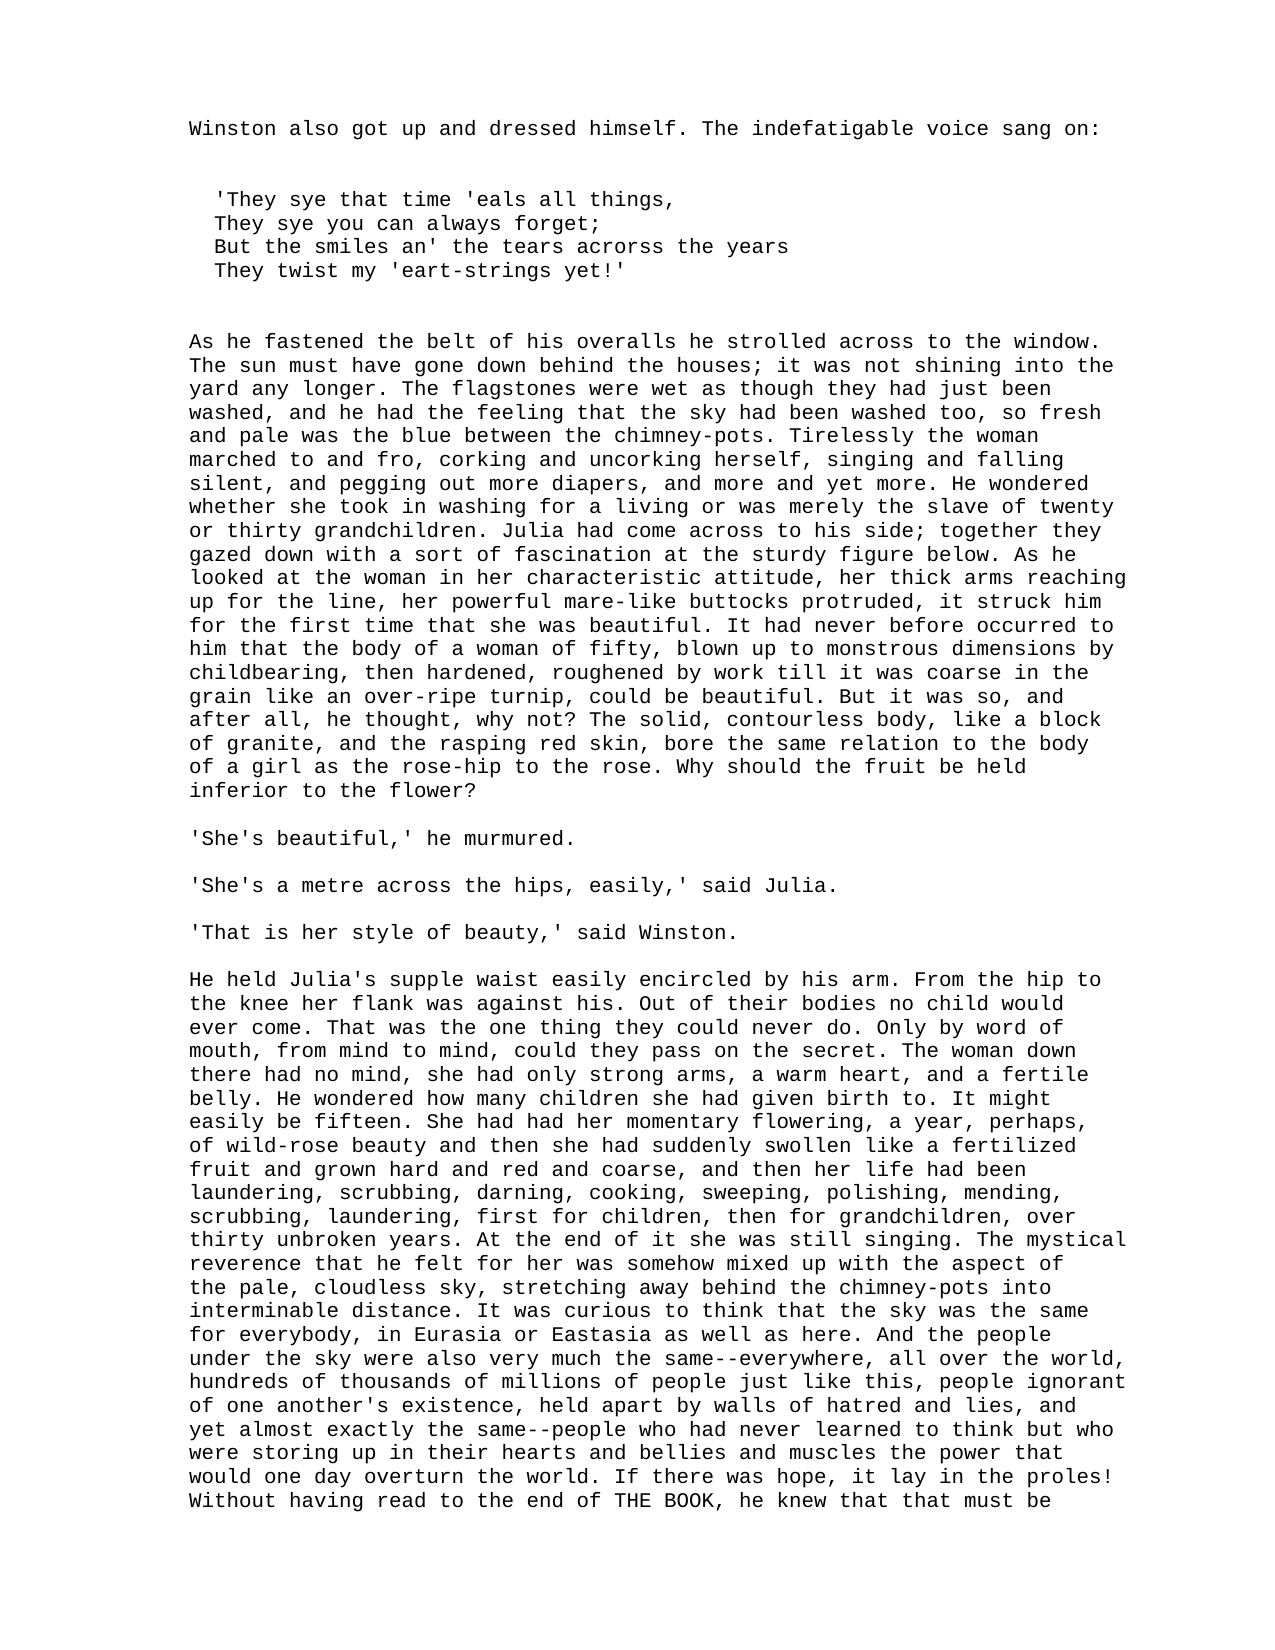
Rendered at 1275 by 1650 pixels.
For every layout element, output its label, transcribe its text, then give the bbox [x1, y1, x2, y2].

text were storing up in their hearts and bellies and muscles the power that [189, 1442, 1185, 1466]
text of a girl as the rose-hip to the rose. Why should the fruit be held [189, 757, 1185, 780]
text yard any longer. The flagstones were wet as though they had just been [189, 378, 1185, 402]
text belly. He wondered how many children she had given birth to. It might [189, 1088, 1185, 1111]
text childbearing, then hardened, roughened by work till it was coarse in the [189, 662, 1185, 686]
text ever come. That was the one thing they could never do. Only by word of [189, 1017, 1185, 1040]
text after all, he thought, why not? The solid, contourless body, like a block [189, 709, 1185, 733]
text of wild-rose beauty and then she had suddenly swollen like a fertilized [189, 1135, 1185, 1158]
text of granite, and the rasping red skin, bore the same relation to the body [189, 733, 1185, 757]
text inferior to the flower? 'She's beautiful,' he murmured. 'She's a metre across the hips, easily,' said Julia. 'That is her style of beauty,' said Winston. He held Julia's supple waist easily encircled by his arm. From the hip to [189, 780, 1185, 993]
text the knee her flank was against his. Out of their bodies no child would [189, 993, 1185, 1017]
text under the sky were also very much the same--everywhere, all over the world, [189, 1348, 1185, 1371]
text laundering, scrubbing, darning, cooking, sweeping, polishing, mending, [189, 1182, 1185, 1206]
text The sun must have gone down behind the houses; it was not shining into the [189, 354, 1185, 378]
text mouth, from mind to mind, could they pass on the secret. The woman down [189, 1040, 1185, 1064]
text hundreds of thousands of millions of people just like this, people ignorant [189, 1371, 1185, 1395]
text thirty unbroken years. At the end of it she was still singing. The mystical [189, 1229, 1185, 1253]
text him that the body of a woman of fifty, blown up to monstrous dimensions by [189, 638, 1185, 662]
text interminable distance. It was curious to think that the sky was the same [189, 1300, 1185, 1324]
text for the first time that she was beautiful. It had never before occurred to [189, 615, 1185, 638]
text of one another's existence, held apart by walls of hatred and lies, and [189, 1395, 1185, 1419]
text grain like an over-ripe turnip, could be beautiful. But it was so, and [189, 686, 1185, 709]
text gazed down with a sort of fascination at the sturdy figure below. As he [189, 544, 1185, 567]
text or thirty grandchildren. Julia had come across to his side; together they [189, 520, 1185, 544]
text marched to and fro, corking and uncorking herself, singing and falling [189, 449, 1185, 473]
text Without having read to the end of THE BOOK, he knew that that must be [189, 1489, 1185, 1513]
text whether she took in washing for a living or was merely the slave of twenty [189, 496, 1185, 520]
text washed, and he had the feeling that the sky had been washed too, so fresh [189, 402, 1185, 426]
text looked at the woman in her characteristic attitude, her thick arms reaching [189, 567, 1185, 591]
text up for the line, her powerful mare-like buttocks protruded, it struck him [189, 591, 1185, 615]
text reverence that he felt for her was somehow mixed up with the aspect of [189, 1253, 1185, 1277]
text and pale was the blue between the chimney-pots. Tirelessly the woman [189, 426, 1185, 449]
text silent, and pegging out more diapers, and more and yet more. He wondered [189, 473, 1185, 496]
text Winston also got up and dressed himself. The indefatigable voice sang on: 'They sye that time 'eals all things, They sye you can always forget; But the smiles an' the tears acrorss the years They twist my 'eart-strings yet!' As he fastened the belt of his overalls he strolled across to the window. [189, 118, 1185, 354]
text there had no mind, she had only strong arms, a warm heart, and a fertile [189, 1064, 1185, 1088]
text yet almost exactly the same--people who had never learned to think but who [189, 1419, 1185, 1442]
text would one day overturn the world. If there was hope, it lay in the proles! [189, 1466, 1185, 1489]
text fruit and grown hard and red and coarse, and then her life had been [189, 1158, 1185, 1182]
text easily be fifteen. She had had her momentary flowering, a year, perhaps, [189, 1111, 1185, 1135]
text for everybody, in Eurasia or Eastasia as well as here. And the people [189, 1324, 1185, 1348]
text scrubbing, laundering, first for children, then for grandchildren, over [189, 1206, 1185, 1229]
text the pale, cloudless sky, stretching away behind the chimney-pots into [189, 1277, 1185, 1300]
